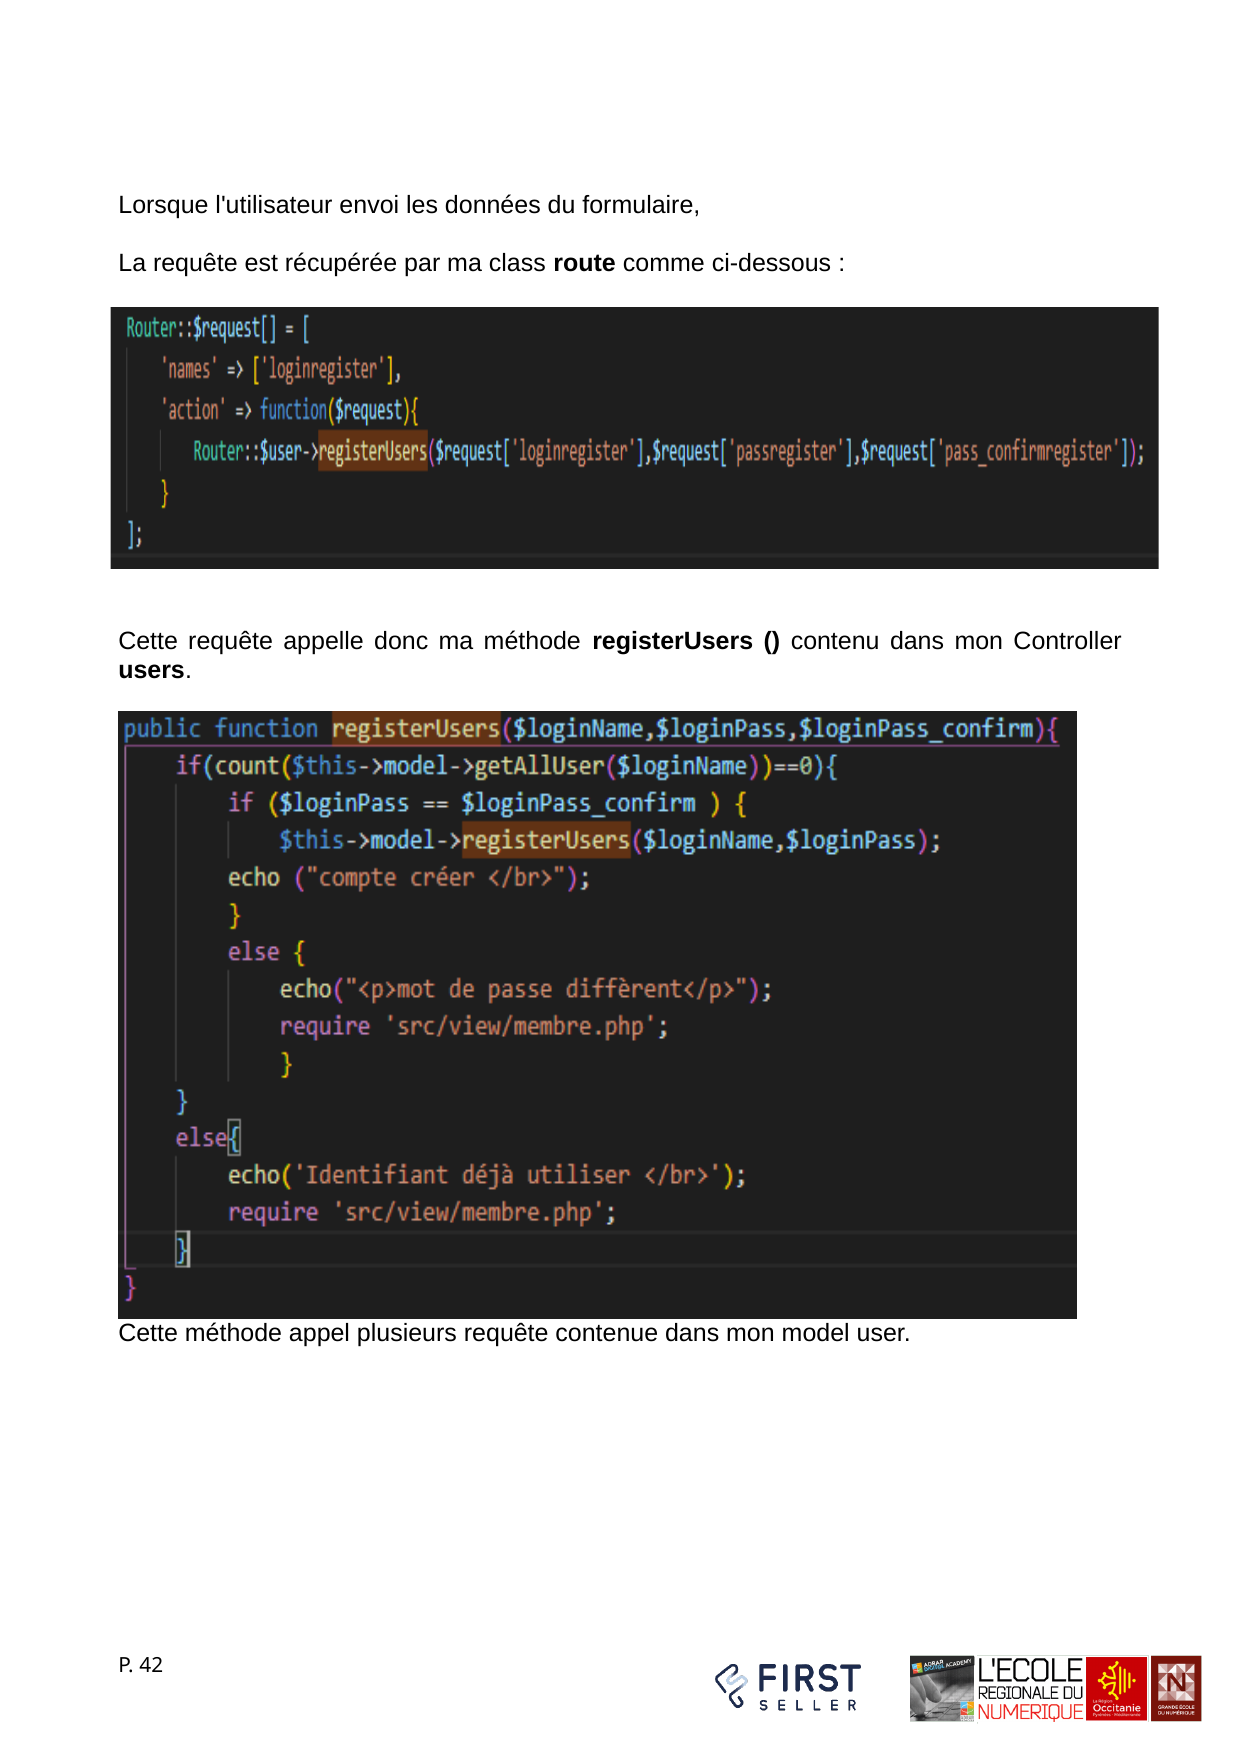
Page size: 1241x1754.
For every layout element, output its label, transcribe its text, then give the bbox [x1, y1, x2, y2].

text Cette méthode appel plusieurs requête contenue dans mon model user. [118, 769, 1122, 1347]
text Cette requête appelle donc ma méthode registerUsers () contenu dans mon Controller users. [118, 626, 1122, 683]
text La requête est récupérée par ma class route comme ci-dessous : [118, 247, 1122, 276]
text Lorsque l'utilisateur envoi les données du formulaire, [118, 190, 1122, 219]
